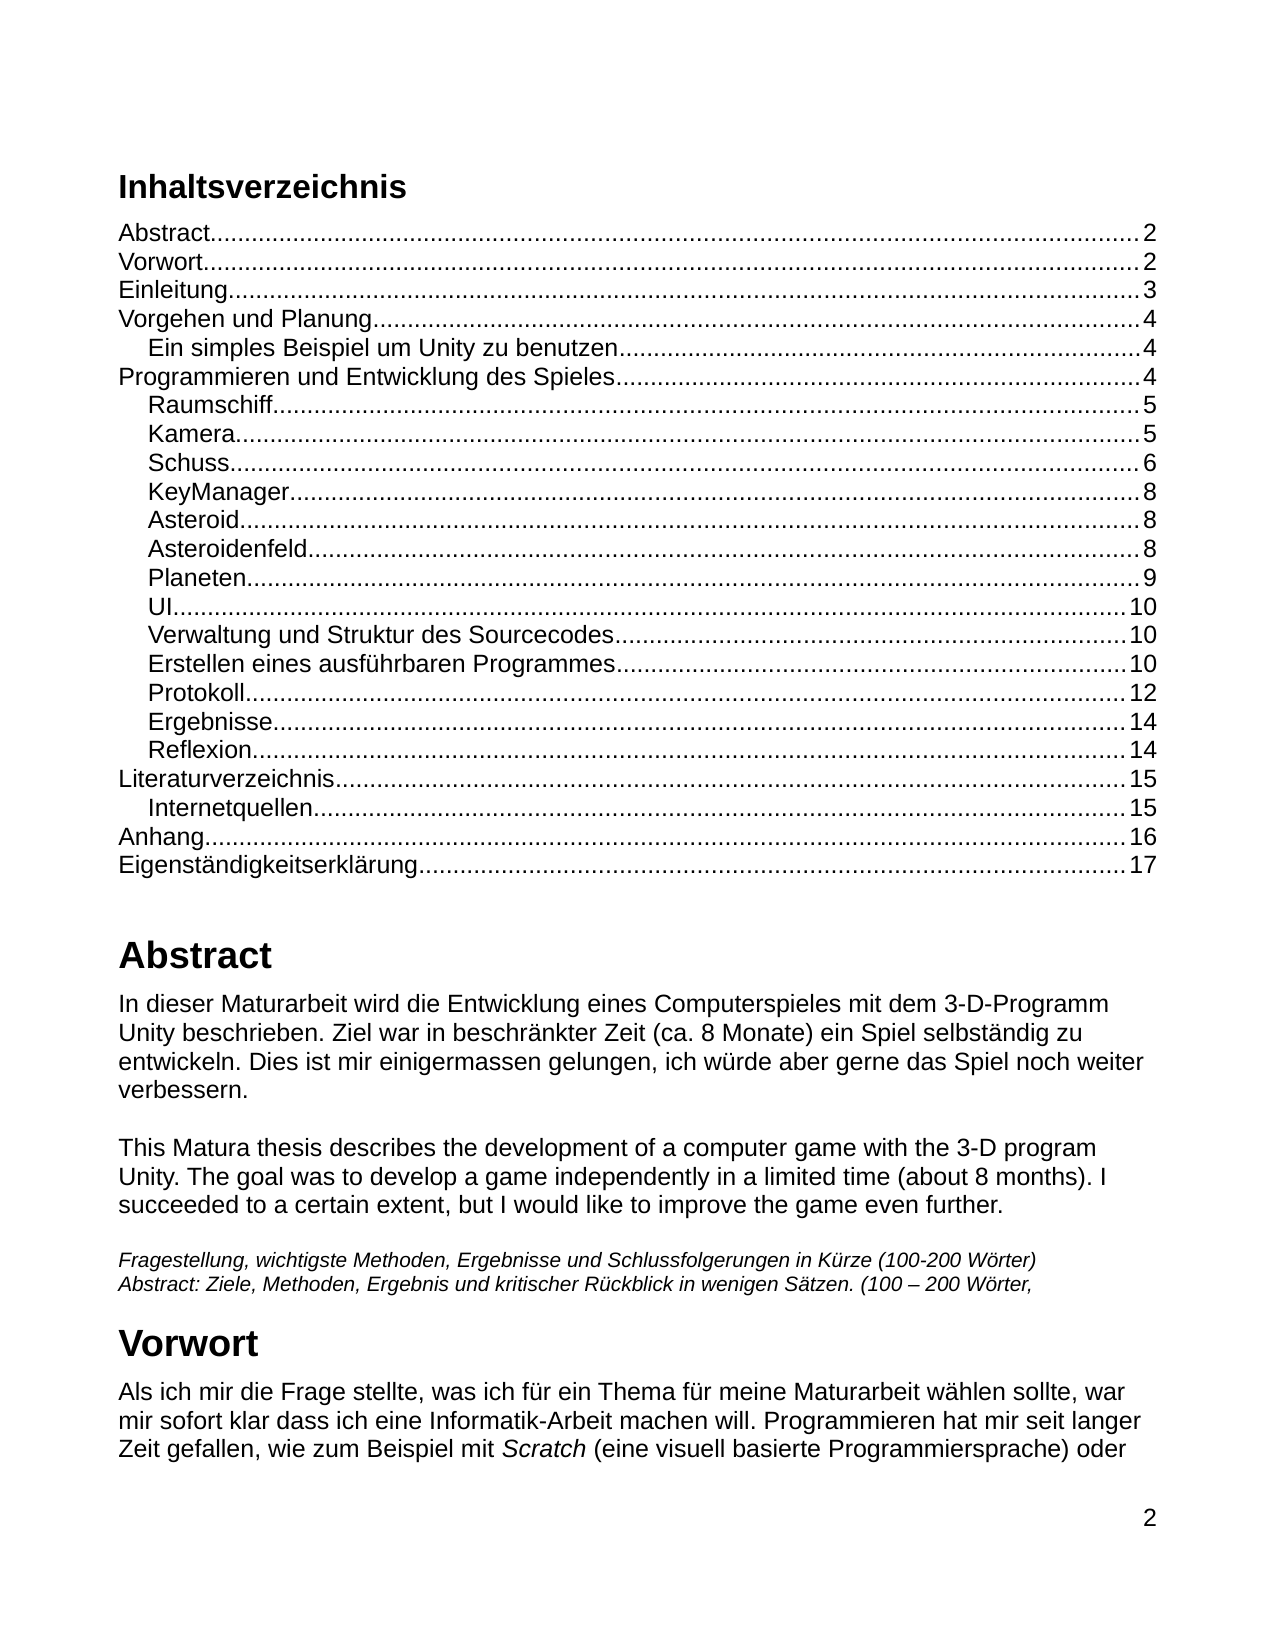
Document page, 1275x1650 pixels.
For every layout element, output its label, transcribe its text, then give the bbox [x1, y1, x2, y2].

text Einleitung 3 [118, 276, 1157, 304]
text Als ich mir die Frage stellte, was ich für ein Thema für meine Maturarbeit wählen sollte, war mir sofort klar dass ich eine Informatik-Arbeit machen will. Programmieren hat mir seit langer Zeit gefallen, wie zum Beispiel mit Scratch (eine visuell basierte Programmiersprache) oder [118, 1377, 1157, 1463]
text Asteroidenfeld 8 [148, 534, 1157, 563]
text Programmieren und Entwicklung des Spieles 4 [118, 362, 1157, 391]
text Kamera 5 [148, 419, 1157, 448]
text Ergebnisse 14 [148, 707, 1157, 736]
text Eigenständigkeitserklärung 17 [118, 851, 1157, 879]
text Raumschiff 5 [148, 391, 1157, 419]
subtitle Vorwort [118, 1321, 1157, 1364]
text UI 10 [148, 592, 1157, 621]
text Abstract 2 [118, 218, 1157, 247]
text Schuss 6 [148, 448, 1157, 477]
subtitle Abstract [118, 933, 1157, 977]
text Verwaltung und Struktur des Sourcecodes 10 [148, 621, 1157, 649]
text Internetquellen 15 [148, 793, 1157, 822]
text Abstract: Ziele, Methoden, Ergebnis und kritischer Rückblick in wenigen Sätzen. (100 – 200 Wörter, [118, 1272, 1157, 1296]
text Vorwort 2 [118, 247, 1157, 276]
text Fragestellung, wichtigste Methoden, Ergebnisse und Schlussfolgerungen in Kürze (100-200 Wörter) [118, 1248, 1157, 1272]
subtitle Inhaltsverzeichnis [118, 167, 1157, 206]
text Vorgehen und Planung 4 [118, 304, 1157, 333]
text This Matura thesis describes the development of a computer game with the 3-D program Unity. The goal was to develop a game independently in a limited time (about 8 months). I succeeded to a certain extent, but I would like to improve the game even further. [118, 1133, 1157, 1219]
text KeyManager 8 [148, 477, 1157, 506]
text Erstellen eines ausführbaren Programmes 10 [148, 649, 1157, 678]
text Planeten 9 [148, 563, 1157, 592]
text Protokoll 12 [148, 678, 1157, 707]
text Reflexion 14 [148, 736, 1157, 764]
text Ein simples Beispiel um Unity zu benutzen 4 [148, 333, 1157, 362]
text Asteroid 8 [148, 506, 1157, 534]
text In dieser Maturarbeit wird die Entwicklung eines Computerspieles mit dem 3-D-Programm Unity beschrieben. Ziel war in beschränkter Zeit (ca. 8 Monate) ein Spiel selbständig zu entwickeln. Dies ist mir einigermassen gelungen, ich würde aber gerne das Spiel noch weiter verbessern. [118, 989, 1157, 1104]
text Anhang 16 [118, 822, 1157, 851]
text Literaturverzeichnis 15 [118, 764, 1157, 793]
